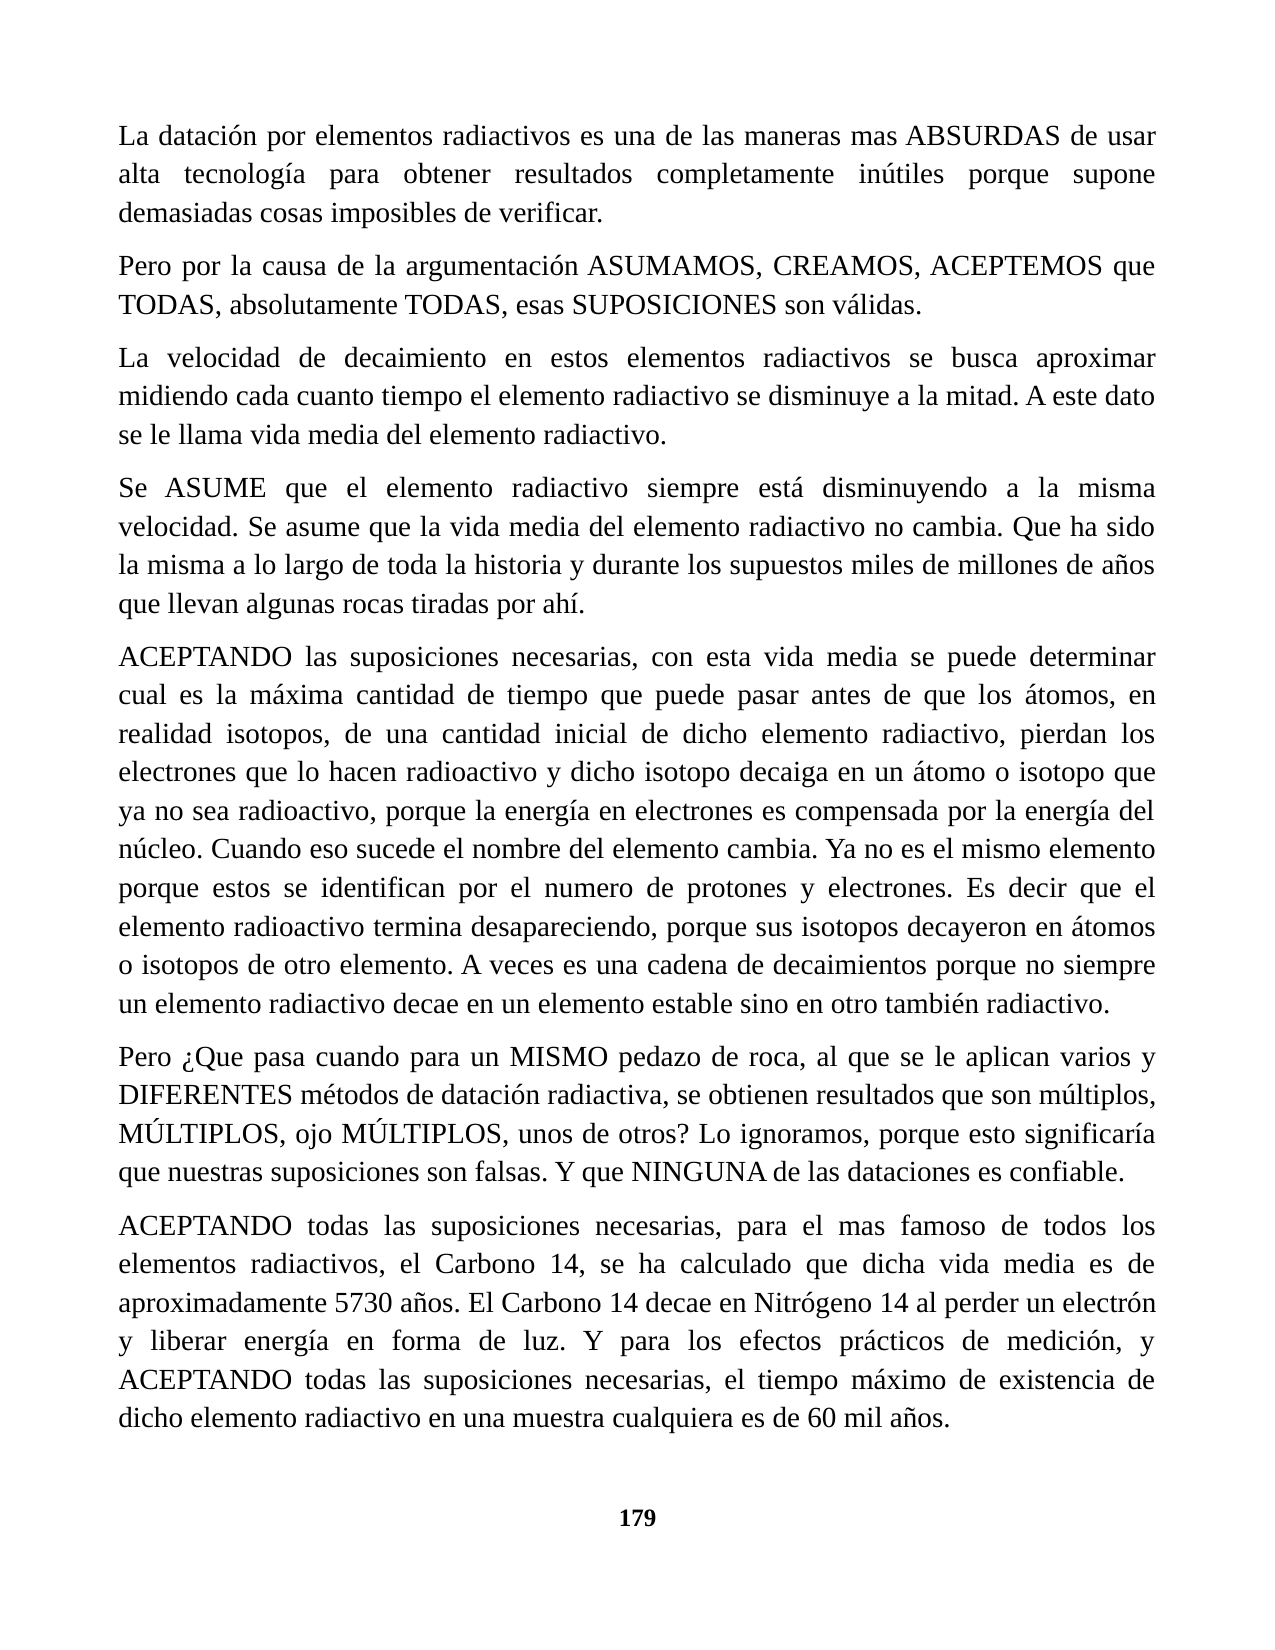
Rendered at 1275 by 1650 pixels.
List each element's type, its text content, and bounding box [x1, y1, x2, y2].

text La datación por elementos radiactivos es una de las maneras mas ABSURDAS de usar alta tecnología para obtener resultados completamente inútiles porque supone demasiadas cosas imposibles de verificar. [118, 118, 1157, 229]
text La velocidad de decaimiento en estos elementos radiactivos se busca aproximar midiendo cada cuanto tiempo el elemento radiactivo se disminuye a la mitad. A este dato se le llama vida media del elemento radiactivo. [118, 340, 1157, 451]
text Se ASUME que el elemento radiactivo siempre está disminuyendo a la misma velocidad. Se asume que la vida media del elemento radiactivo no cambia. Que ha sido la misma a lo largo de toda la historia y durante los supuestos miles de millones de años que llevan algunas rocas tiradas por ahí. [118, 470, 1157, 619]
text ACEPTANDO las suposiciones necesarias, con esta vida media se puede determinar cual es la máxima cantidad de tiempo que puede pasar antes de que los átomos, en realidad isotopos, de una cantidad inicial de dicho elemento radiactivo, pierdan los electrones que lo hacen radioactivo y dicho isotopo decaiga en un átomo o isotopo que ya no sea radioactivo, porque la energía en electrones es compensada por la energía del núcleo. Cuando eso sucede el nombre del elemento cambia. Ya no es el mismo elemento porque estos se identifican por el numero de protones y electrones. Es decir que el elemento radioactivo termina desapareciendo, porque sus isotopos decayeron en átomos o isotopos de otro elemento. A veces es una cadena de decaimientos porque no siempre un elemento radiactivo decae en un elemento estable sino en otro también radiactivo. [118, 639, 1157, 1019]
text Pero ¿Que pasa cuando para un MISMO pedazo de roca, al que se le aplican varios y DIFERENTES métodos de datación radiactiva, se obtienen resultados que son múltiplos, MÚLTIPLOS, ojo MÚLTIPLOS, unos de otros? Lo ignoramos, porque esto significaría que nuestras suposiciones son falsas. Y que NINGUNA de las dataciones es confiable. [118, 1039, 1157, 1188]
text ACEPTANDO todas las suposiciones necesarias, para el mas famoso de todos los elementos radiactivos, el Carbono 14, se ha calculado que dicha vida media es de aproximadamente 5730 años. El Carbono 14 decae en Nitrógeno 14 al perder un electrón y liberar energía en forma de luz. Y para los efectos prácticos de medición, y ACEPTANDO todas las suposiciones necesarias, el tiempo máximo de existencia de dicho elemento radiactivo en una muestra cualquiera es de 60 mil años. [118, 1208, 1157, 1434]
text Pero por la causa de la argumentación ASUMAMOS, CREAMOS, ACEPTEMOS que TODAS, absolutamente TODAS, esas SUPOSICIONES son válidas. [118, 248, 1157, 320]
